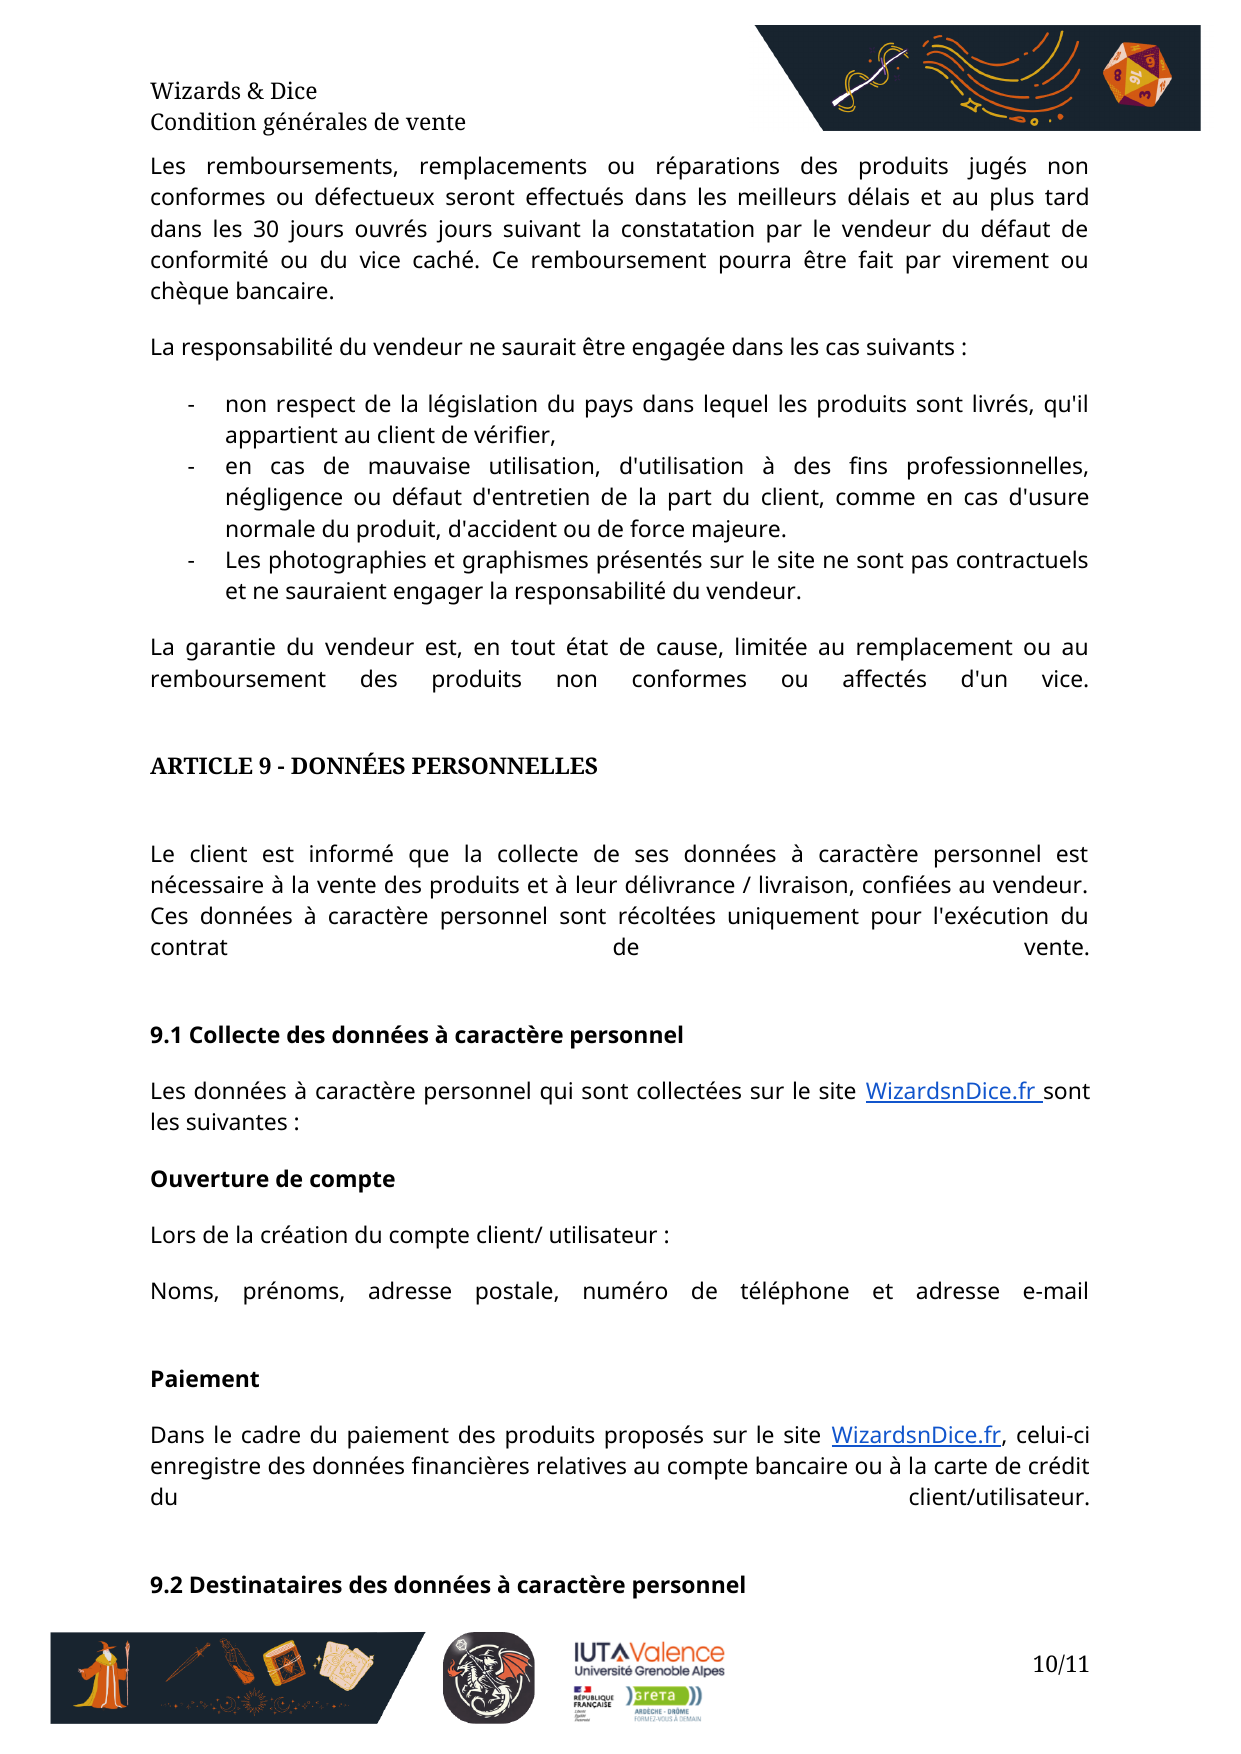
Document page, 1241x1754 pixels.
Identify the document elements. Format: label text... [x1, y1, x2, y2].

picture [42, 1628, 749, 1733]
text Paiement [150, 1362, 1090, 1394]
picture [748, 25, 1214, 132]
text 9.2 Destinataires des données à caractère personnel [150, 1569, 1090, 1600]
text ARTICLE 9 - DONNÉES PERSONNELLES [150, 750, 1090, 812]
text Ouverture de compte [150, 1162, 1090, 1194]
text Les remboursements, remplacements ou réparations des produits jugés non conformes ou défectueux seront effectués dans les meilleurs délais et au plus tard dans les 30 jours ouvrés jours suivant la constatation par le vendeur du défaut de conformité ou du vice caché. Ce remboursement pourra être fait par virement ou chèque bancaire. [150, 150, 1090, 306]
text 9.1 Collecte des données à caractère personnel [150, 1019, 1090, 1050]
list Les photographies et graphismes présentés sur le site ne sont pas contractuels et ne sauraient engager la responsabilité du vendeur. [187, 544, 1090, 606]
text Noms, prénoms, adresse postale, numéro de téléphone et adresse e-mail [150, 1275, 1090, 1337]
text Dans le cadre du paiement des produits proposés sur le site WizardsnDice.fr, celui-ci enregistre des données financières relatives au compte bancaire ou à la carte de crédit du client/utilisateur. [150, 1419, 1090, 1544]
text Lors de la création du compte client/ utilisateur : [150, 1219, 1090, 1250]
text La responsabilité du vendeur ne saurait être engagée dans les cas suivants : [150, 331, 1090, 362]
text La garantie du vendeur est, en tout état de cause, limitée au remplacement ou au remboursement des produits non conformes ou affectés d'un vice. [150, 631, 1090, 725]
list non respect de la législation du pays dans lequel les produits sont livrés, qu'il appartient au client de vérifier, [187, 387, 1090, 450]
text Le client est informé que la collecte de ses données à caractère personnel est nécessaire à la vente des produits et à leur délivrance / livraison, confiées au vendeur. Ces données à caractère personnel sont récoltées uniquement pour l'exécution du contrat de vente. [150, 837, 1090, 994]
text Les données à caractère personnel qui sont collectées sur le site WizardsnDice.fr sont les suivantes : [150, 1075, 1090, 1137]
list en cas de mauvaise utilisation, d'utilisation à des fins professionnelles, négligence ou défaut d'entretien de la part du client, comme en cas d'usure normale du produit, d'accident ou de force majeure. [187, 450, 1090, 544]
